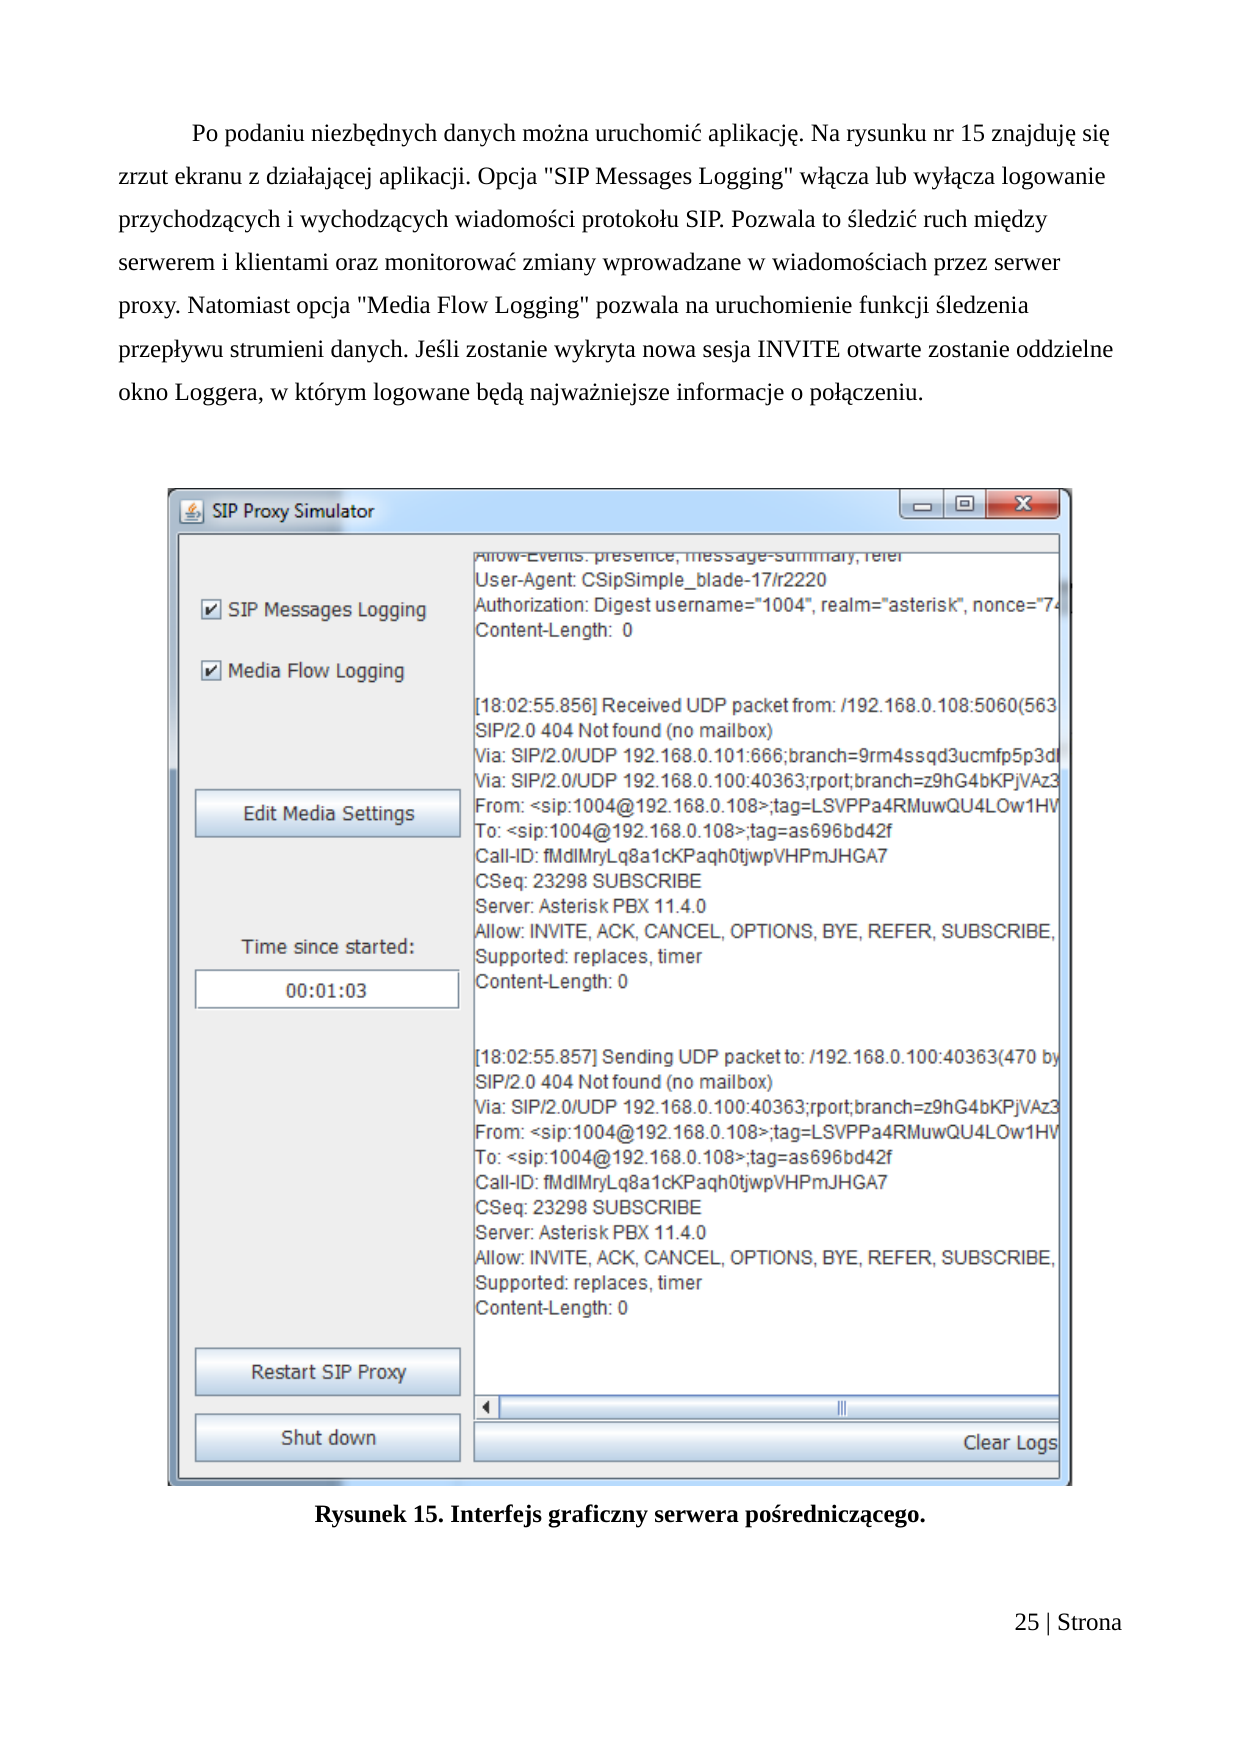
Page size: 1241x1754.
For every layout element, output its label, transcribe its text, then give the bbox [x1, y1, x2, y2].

text Rysunek 15. Interfejs graficzny serwera pośredniczącego. [118, 488, 1122, 1528]
text Po podaniu niezbędnych danych można uruchomić aplikację. Na rysunku nr 15 znajduję się zrzut ekranu z działającej aplikacji. Opcja "SIP Messages Logging" włącza lub wyłącza logowanie przychodzących i wychodzących wiadomości protokołu SIP. Pozwala to śledzić ruch między serwerem i klientami oraz monitorować zmiany wprowadzane w wiadomościach przez serwer proxy. Natomiast opcja "Media Flow Logging" pozwala na uruchomienie funkcji śledzenia przepływu strumieni danych. Jeśli zostanie wykryta nowa sesja INVITE otwarte zostanie oddzielne okno Loggera, w którym logowane będą najważniejsze informacje o połączeniu. [118, 118, 1122, 406]
